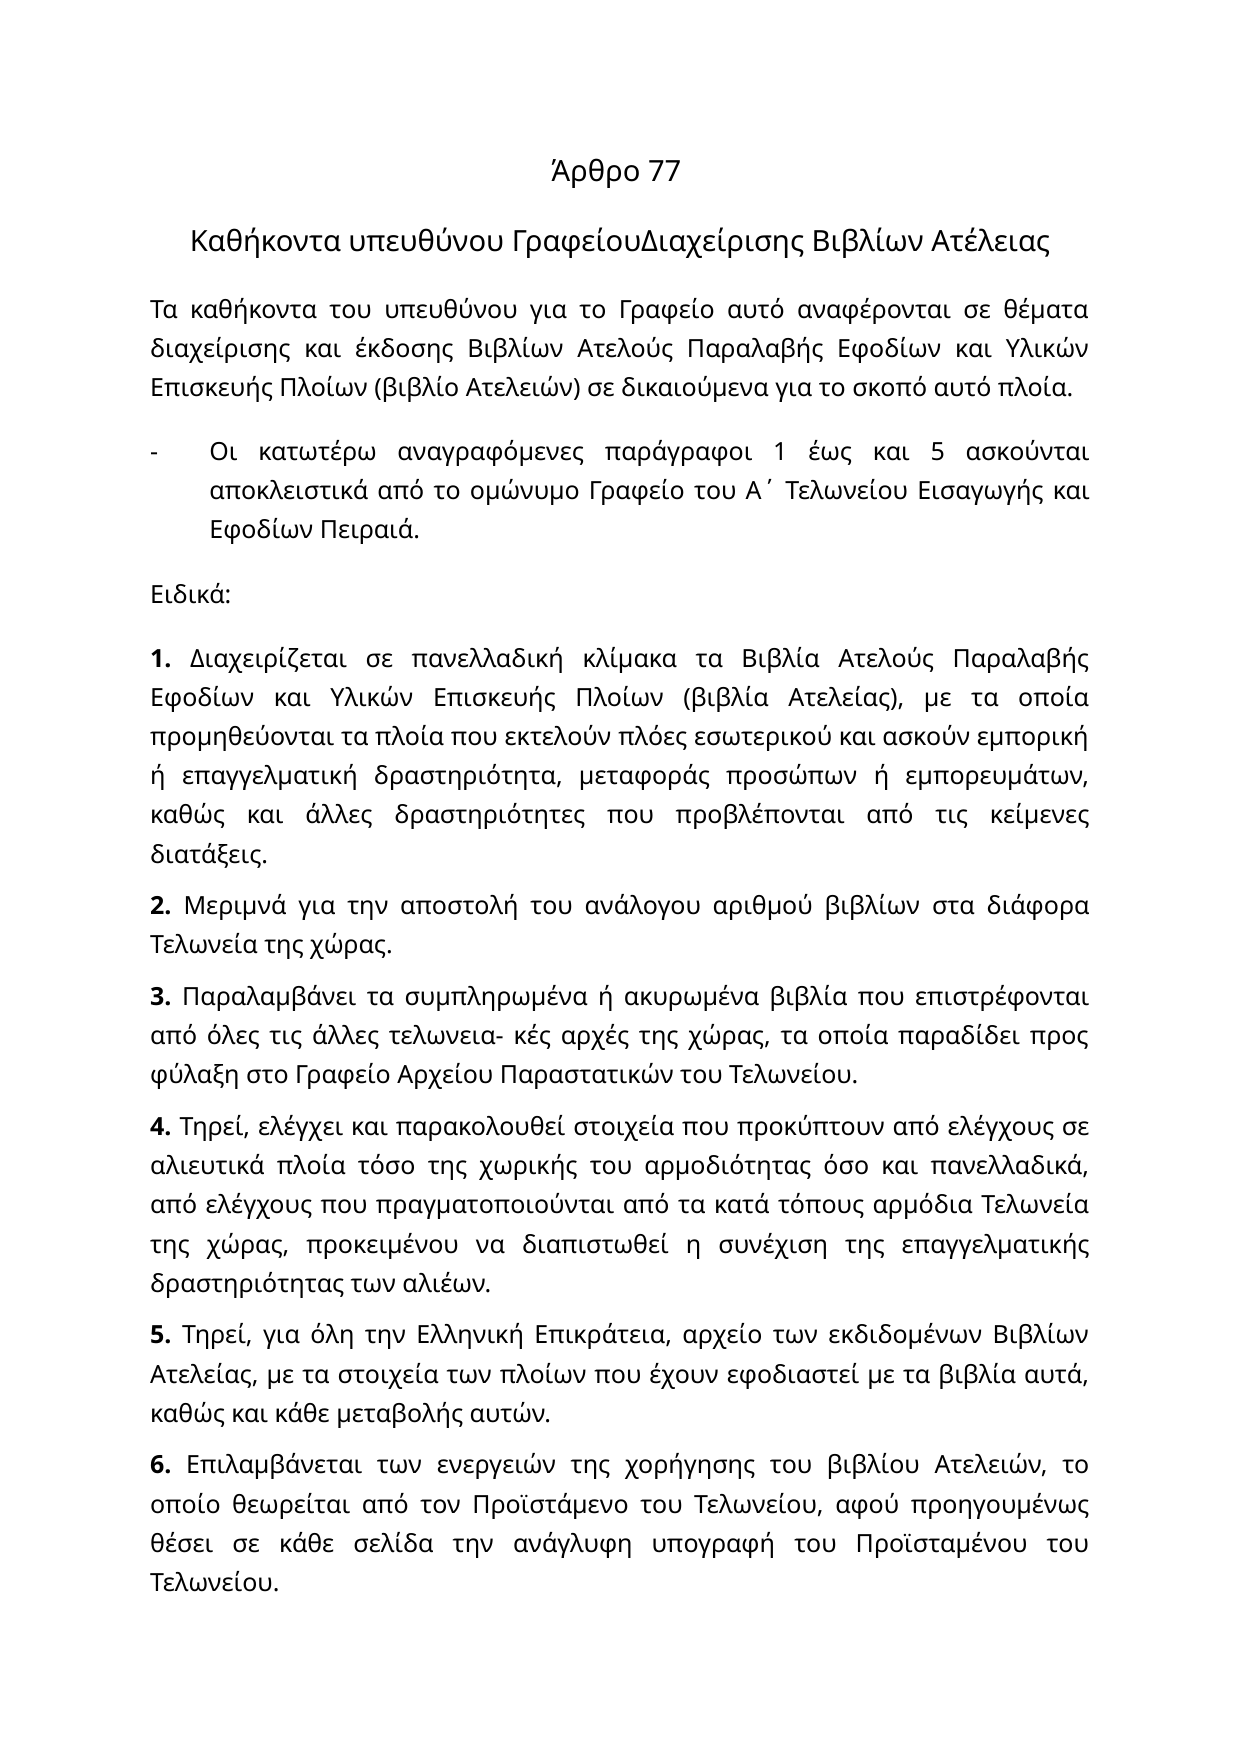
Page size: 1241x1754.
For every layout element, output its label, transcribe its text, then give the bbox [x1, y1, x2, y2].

text Τα καθήκοντα του υπευθύνου για το Γραφείο αυτό αναφέρονται σε θέματα διαχείρισης και έκδοσης Βιβλίων Ατελούς Παραλαβής Εφοδίων και Υλικών Επισκευής Πλοίων (βιβλίο Ατελειών) σε δικαιούμενα για το σκοπό αυτό πλοία. [150, 291, 1090, 404]
list - Οι κατωτέρω αναγραφόμενες παράγραφοι 1 έως και 5 ασκούνται αποκλειστικά από το ομώνυμο Γραφείο του Α΄ Τελωνείου Εισαγωγής και Εφοδίων Πειραιά. [150, 434, 1090, 546]
text 3. Παραλαμβάνει τα συμπληρωμένα ή ακυρωμένα βιβλία που επιστρέφονται από όλες τις άλλες τελωνεια- κές αρχές της χώρας, τα οποία παραδίδει προς φύλαξη στο Γραφείο Αρχείου Παραστατικών του Τελωνείου. [150, 979, 1090, 1091]
text Ειδικά: [150, 576, 1090, 610]
text 1. Διαχειρίζεται σε πανελλαδική κλίμακα τα Βιβλία Ατελούς Παραλαβής Εφοδίων και Υλικών Επισκευής Πλοίων (βιβλία Ατελείας), με τα οποία προμηθεύονται τα πλοία που εκτελούν πλόες εσωτερικού και ασκούν εμπορική ή επαγγελματική δραστηριότητα, μεταφοράς προσώπων ή εμπορευμάτων, καθώς και άλλες δραστηριότητες που προβλέπονται από τις κείμενες διατάξεις. [150, 640, 1090, 870]
subtitle Καθήκοντα υπευθύνου ΓραφείουΔιαχείρισης Βιβλίων Ατέλειας [150, 221, 1090, 260]
text 5. Τηρεί, για όλη την Ελληνική Επικράτεια, αρχείο των εκδιδομένων Βιβλίων Ατελείας, με τα στοιχεία των πλοίων που έχουν εφοδιαστεί με τα βιβλία αυτά, καθώς και κάθε μεταβολής αυτών. [150, 1317, 1090, 1429]
text 4. Τηρεί, ελέγχει και παρακολουθεί στοιχεία που προκύπτουν από ελέγχους σε αλιευτικά πλοία τόσο της χωρικής του αρμοδιότητας όσο και πανελλαδικά, από ελέγχους που πραγματοποιούνται από τα κατά τόπους αρμόδια Τελωνεία της χώρας, προκειμένου να διαπιστωθεί η συνέχιση της επαγγελματικής δραστηριότητας των αλιέων. [150, 1109, 1090, 1299]
text 6. Επιλαμβάνεται των ενεργειών της χορήγησης του βιβλίου Ατελειών, το οποίο θεωρείται από τον Προϊστάμενο του Τελωνείου, αφού προηγουμένως θέσει σε κάθε σελίδα την ανάγλυφη υπογραφή του Προϊσταμένου του Τελωνείου. [150, 1447, 1090, 1599]
subtitle Άρθρο 77 [150, 150, 1090, 190]
text 2. Μεριμνά για την αποστολή του ανάλογου αριθμού βιβλίων στα διάφορα Τελωνεία της χώρας. [150, 888, 1090, 961]
